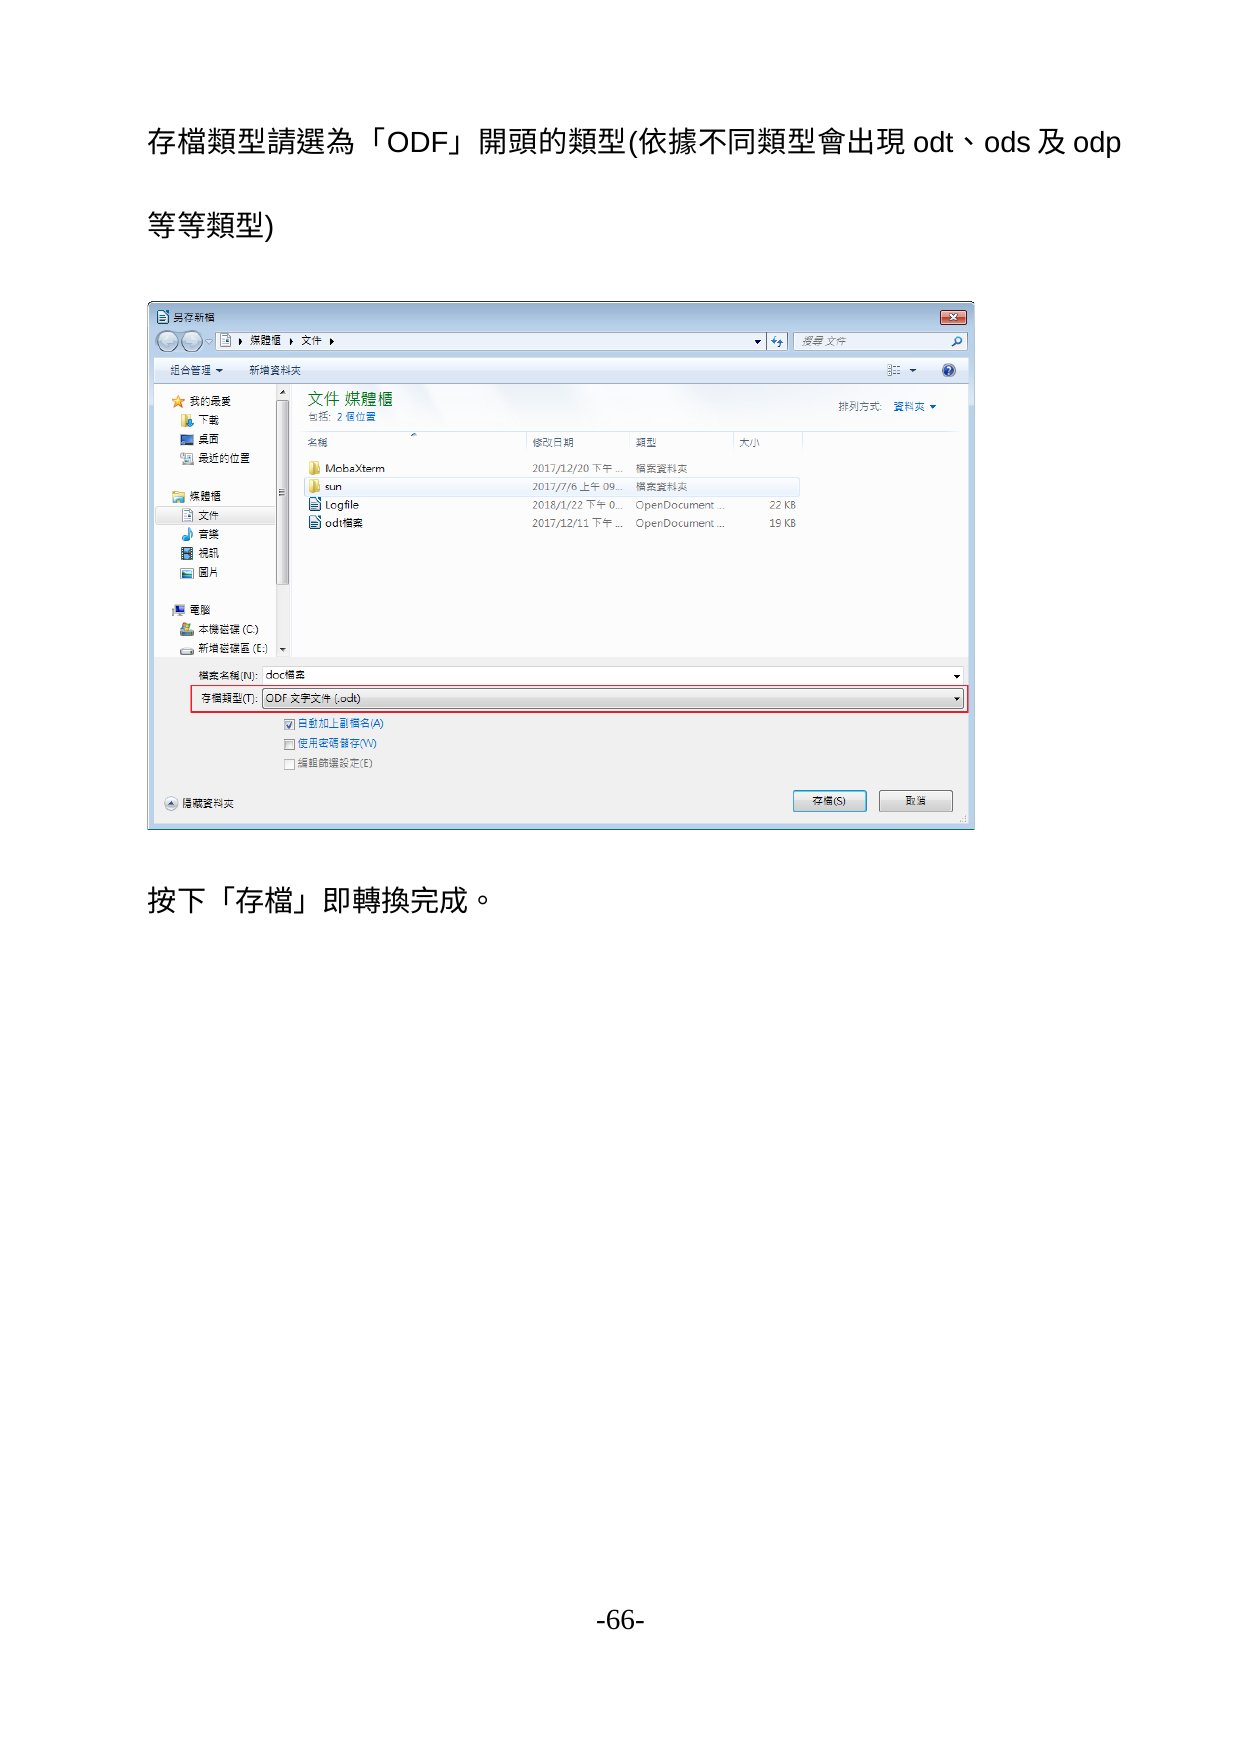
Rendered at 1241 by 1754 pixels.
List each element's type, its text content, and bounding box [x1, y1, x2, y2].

text 按下「存檔」即轉換完成。 [148, 878, 1122, 920]
text 存檔類型請選為「ODF」開頭的類型(依據不同類型會出現odt、ods及odp等等類型) [148, 118, 1122, 245]
picture [147, 301, 975, 830]
